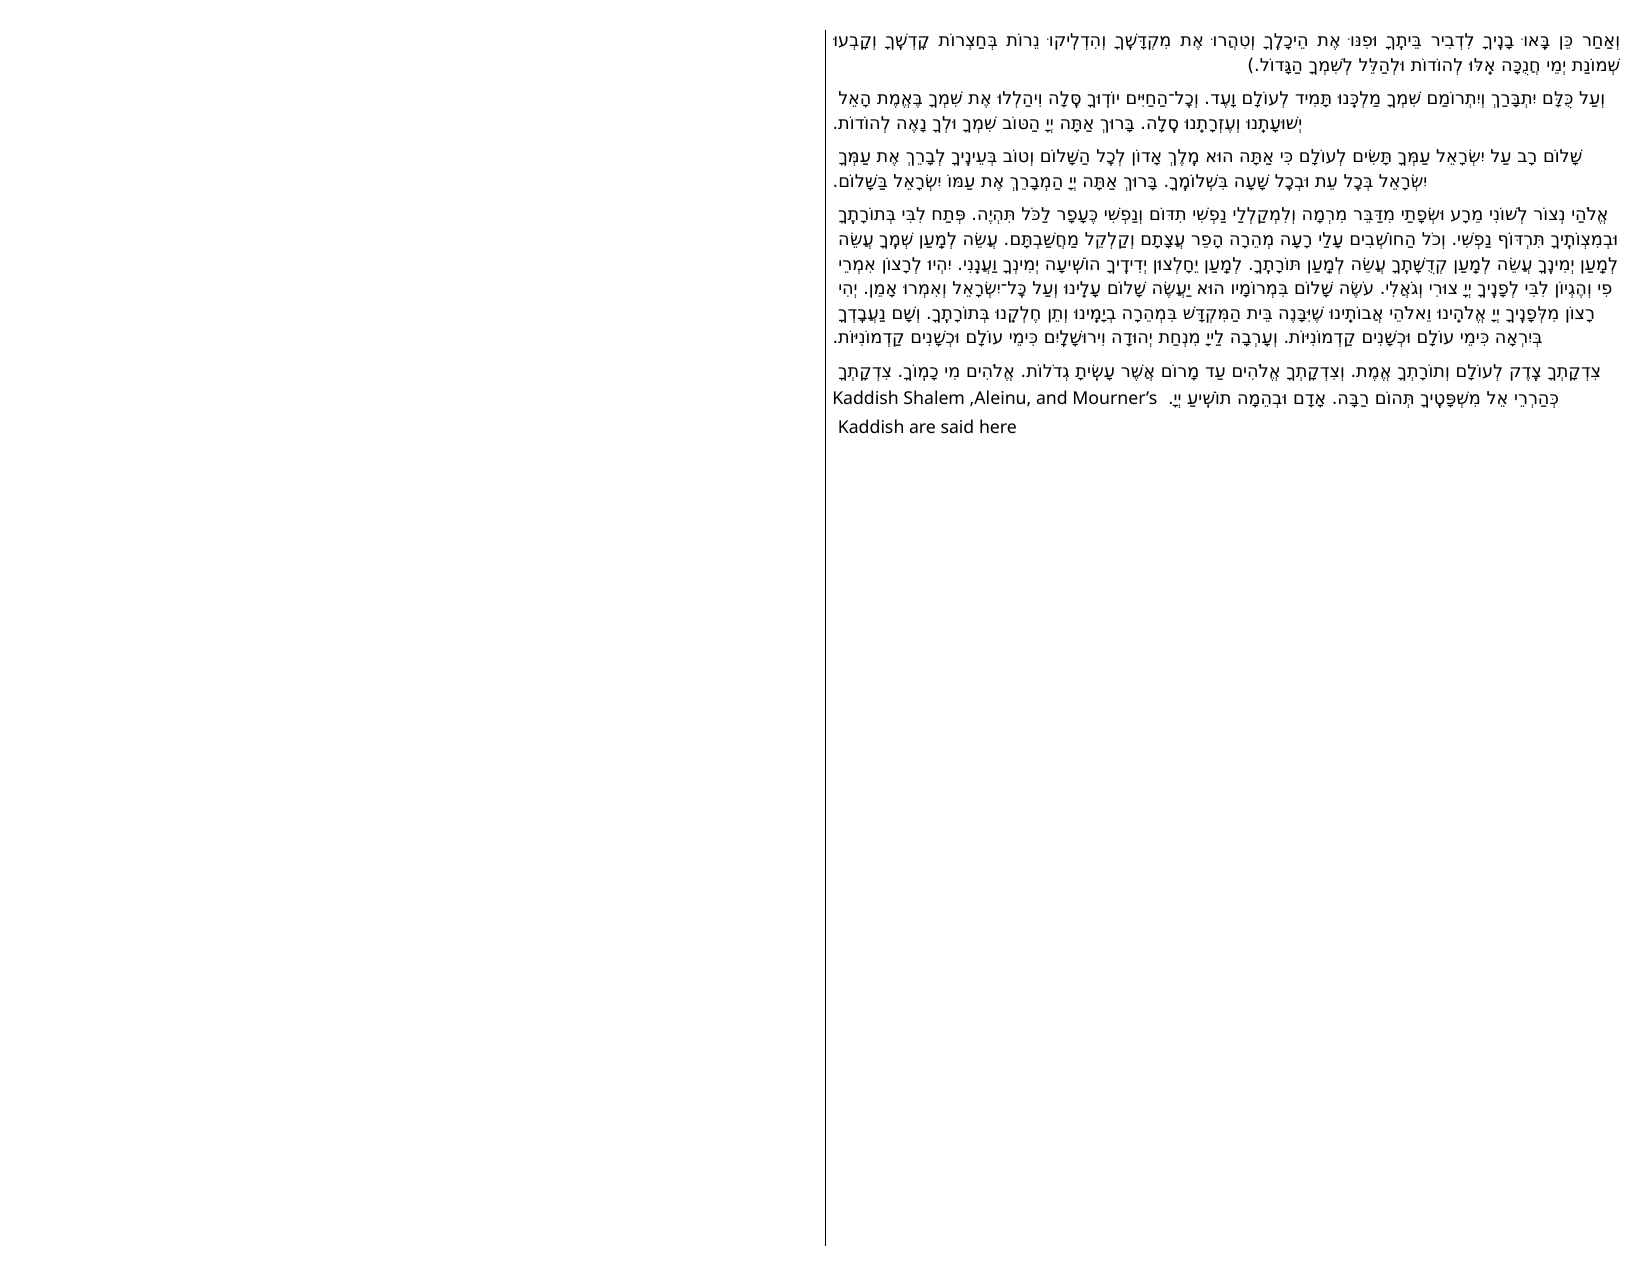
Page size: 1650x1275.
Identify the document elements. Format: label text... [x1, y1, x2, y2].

text וְעַל כֻּלָּם יִתְבָּרַךְ וְיִתְרוֹמַם שִׁמְךָ מַלְכֵּֽנוּ תָּמִיד לְעוֹלָם וָעֶד. וְכׇל־הַחַיִּים יוֹדֽוּךָ סֶּֽלָה וִיהַלְלוּ אֶת שִׁמְךָ בֶּאֱמֶת הָאֵל יְשׁוּעָתֵֽנוּ וְעֶזְרָתֵֽנוּ סֶֽלָה. בָּרוּךְ אַתָּה יְיָ הַטּוֹב שִׁמְךָ וּלְךָ נָאֶה לְהוֹדוֹת. [832, 88, 1620, 133]
text צִדְקָתְךָ צֶֽדֶק לְעוֹלָם וְתוֹרָתְךָ אֱמֶת. וְצִדְקָתְךָ אֱלֹהִים עַד מָרוֹם אֲשֶׁר עָשִֽׂיתָ גְדֹלוֹת. אֱלֹהִים מִי כָמֽוֹךָ. צִדְקָתְךָ כְּהַרְרֵי אֵל מִשְׁפָּטֶֽיךָ תְּהוֹם רַבָּה. אָדָם וּבְהֵמָה תוֹשִֽׁיעַ יְיָ. Kaddish Shalem ,Aleinu, and Mourner’s Kaddish are said here [832, 361, 1620, 439]
text אֱלֹהַי נְצוֹר לְשׁוֹנִי מֵרָע וּשְׂפָתַי מִדַּבֵּר מִרְמָה וְלִמְקַלְלַי נַפְשִׁי תִדּוֹם וְנַפְשִׁי כֶּעָפָר לַכֹּל תִּהְיֶה. פְּתַח לִבִּי בְּתוֹרָתֶֽךָ וּבְמִצְוֺתֶֽיךָ תִּרְדּוֹף נַפְשִׁי. וְכֹל הַחוֹשְׁבִים עָלַי רָעָה מְהֵרָה הָפֵר עֲצָתָם וְקַלְקֵל מַחֲשַׁבְתָּם. עֲשֵׂה לְמַֽעַן שְׁמֶֽךָ עֲשֵׂה לְמַֽעַן יְמִינֶֽךָ עֲשֵׂה לְמַֽעַן קְדֻשָּׁתֶֽךָ עֲשֵׂה לְמַֽעַן תּוֹרָתֶֽךָ. לְמַֽעַן יֵחָלְצוּן יְדִידֶֽיךָ הוֹשִֽׁיעָה יְמִינְךָ וַעֲנֵֽנִי. יִהְיוּ לְרָצוֹן אִמְרֵי פִי וְהֶגְיוֹן לִבִּי לְפָנֶֽיךָ יְיָ צוּרִי וְגֹאֲלִי. עֹשֶׂה שָׁלוֹם בִּמְרוֹמָיו הוּא יַעֲשֶׂה שָׁלוֹם עָלֵֽינוּ וְעַל כׇּל־יִשְׂרָאֵל וְאִמְרוּ אָמֵן. יְהִי רָצוֹן מִלְּפָנֶֽיךָ יְיָ אֱלֹהֵֽינוּ וֵאלֹהֵי אֲבוֹתֵֽינוּ שֶׁיִּבָּנֶה בֵּית הַמִּקְדָּשׁ בִּמְהֵרָה בְיָמֵֽינוּ וְתֵן חֶלְקֵֽנוּ בְּתוֹרָתֶֽךָ. וְשָׁם נַעֲבׇדְךָ בְּיִרְאָה כִּימֵי עוֹלָם וּכְשָׁנִים קַדְמוֹנִיּוֹת. וְעָרְבָה לַייָ מִנְחַת יְהוּדָה וִירוּשָׁלָֽיִם כִּימֵי עוֹלָם וּכְשָׁנִים קַדְמוֹנִיּוֹת. [832, 204, 1620, 348]
text וְאַחַר כֵּן בָּֽאוּ בָנֶֽיךָ לִדְבִיר בֵּיתֶֽךָ וּפִנּוּ אֶת הֵיכָלֶֽךָ וְטִהֲרוּ אֶת מִקְדָּשֶֽׁךָ וְהִדְלִֽיקוּ נֵרוֹת בְּחַצְרוֹת קׇדְשֶֽׁךָ וְקָבְעוּ שְׁמוֹנַת יְמֵי חֲנֻכָּה אֵֽלּוּ לְהוֹדוֹת וּלְהַלֵּל לְשִׁמְךָ הַגָּדוֹל.) [832, 30, 1620, 75]
text שָׁלוֹם רָב עַל יִשְׂרָאֵל עַמְּךָ תָּשִׂים לְעוֹלָם כִּי אַתָּה הוּא מֶֽלֶךְ אָדוֹן לְכׇל הַשָּׁלוֹם וְטוֹב בְּעֵינֶֽיךָ לְבָרֵךְ אֶת עַמְּךָ יִשְׂרָאֵל בְּכׇל עֵת וּבְכׇל שָׁעָה בִּשְׁלוֹמֶֽךָ. בָּרוּךְ אַתָּה יְיָ הַמְבָרֵךְ אֶת עַמּוֹ יִשְׂרָאֵל בַּשָּׁלוֹם. [832, 146, 1620, 191]
